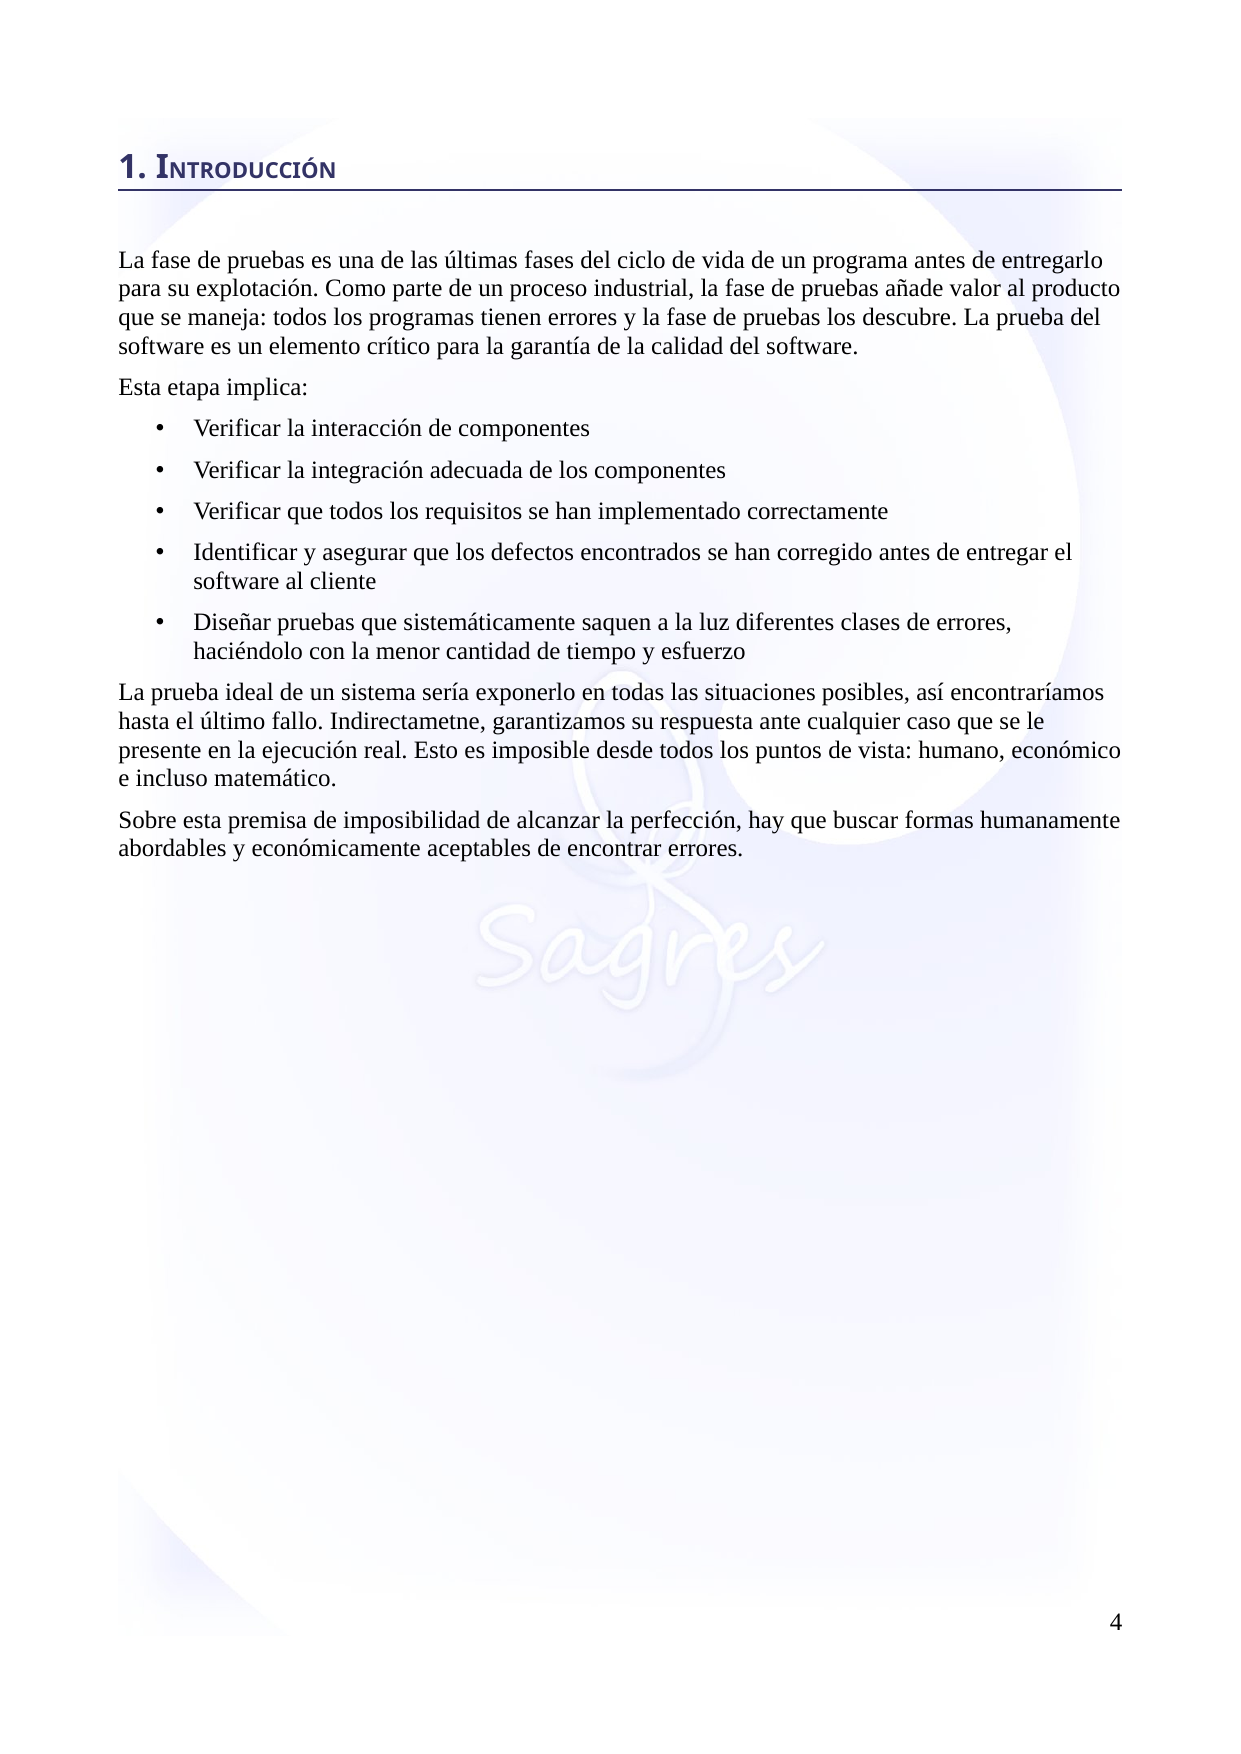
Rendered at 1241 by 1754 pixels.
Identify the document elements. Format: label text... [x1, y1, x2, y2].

text La fase de pruebas es una de las últimas fases del ciclo de vida de un programa antes de entregarlo para su explotación. Como parte de un proceso industrial, la fase de pruebas añade valor al producto que se maneja: todos los programas tienen errores y la fase de pruebas los descubre. La prueba del software es un elemento crítico para la garantía de la calidad del software. [118, 245, 1122, 360]
text Esta etapa implica: [118, 372, 1122, 401]
picture [118, 792, 1122, 805]
subtitle 1. Introducción [118, 143, 1122, 189]
list Verificar la interacción de componentes [156, 413, 1122, 442]
list Identificar y asegurar que los defectos encontrados se han corregido antes de entregar el software al cliente [156, 537, 1122, 595]
picture [118, 191, 1122, 245]
text Sobre esta premisa de imposibilidad de alcanzar la perfección, hay que buscar formas humanamente abordables y económicamente aceptables de encontrar errores. [118, 805, 1122, 862]
picture [118, 401, 1122, 677]
list Diseñar pruebas que sistemáticamente saquen a la luz diferentes clases de errores, haciéndolo con la menor cantidad de tiempo y esfuerzo [156, 607, 1122, 665]
picture [118, 118, 1122, 143]
picture [118, 862, 1122, 1636]
list Verificar la integración adecuada de los componentes [156, 455, 1122, 483]
picture [118, 360, 1122, 372]
list Verificar que todos los requisitos se han implementado correctamente [156, 496, 1122, 525]
text La prueba ideal de un sistema sería exponerlo en todas las situaciones posibles, así encontraríamos hasta el último fallo. Indirectametne, garantizamos su respuesta ante cualquier caso que se le presente en la ejecución real. Esto es imposible desde todos los puntos de vista: humano, económico e incluso matemático. [118, 677, 1122, 792]
